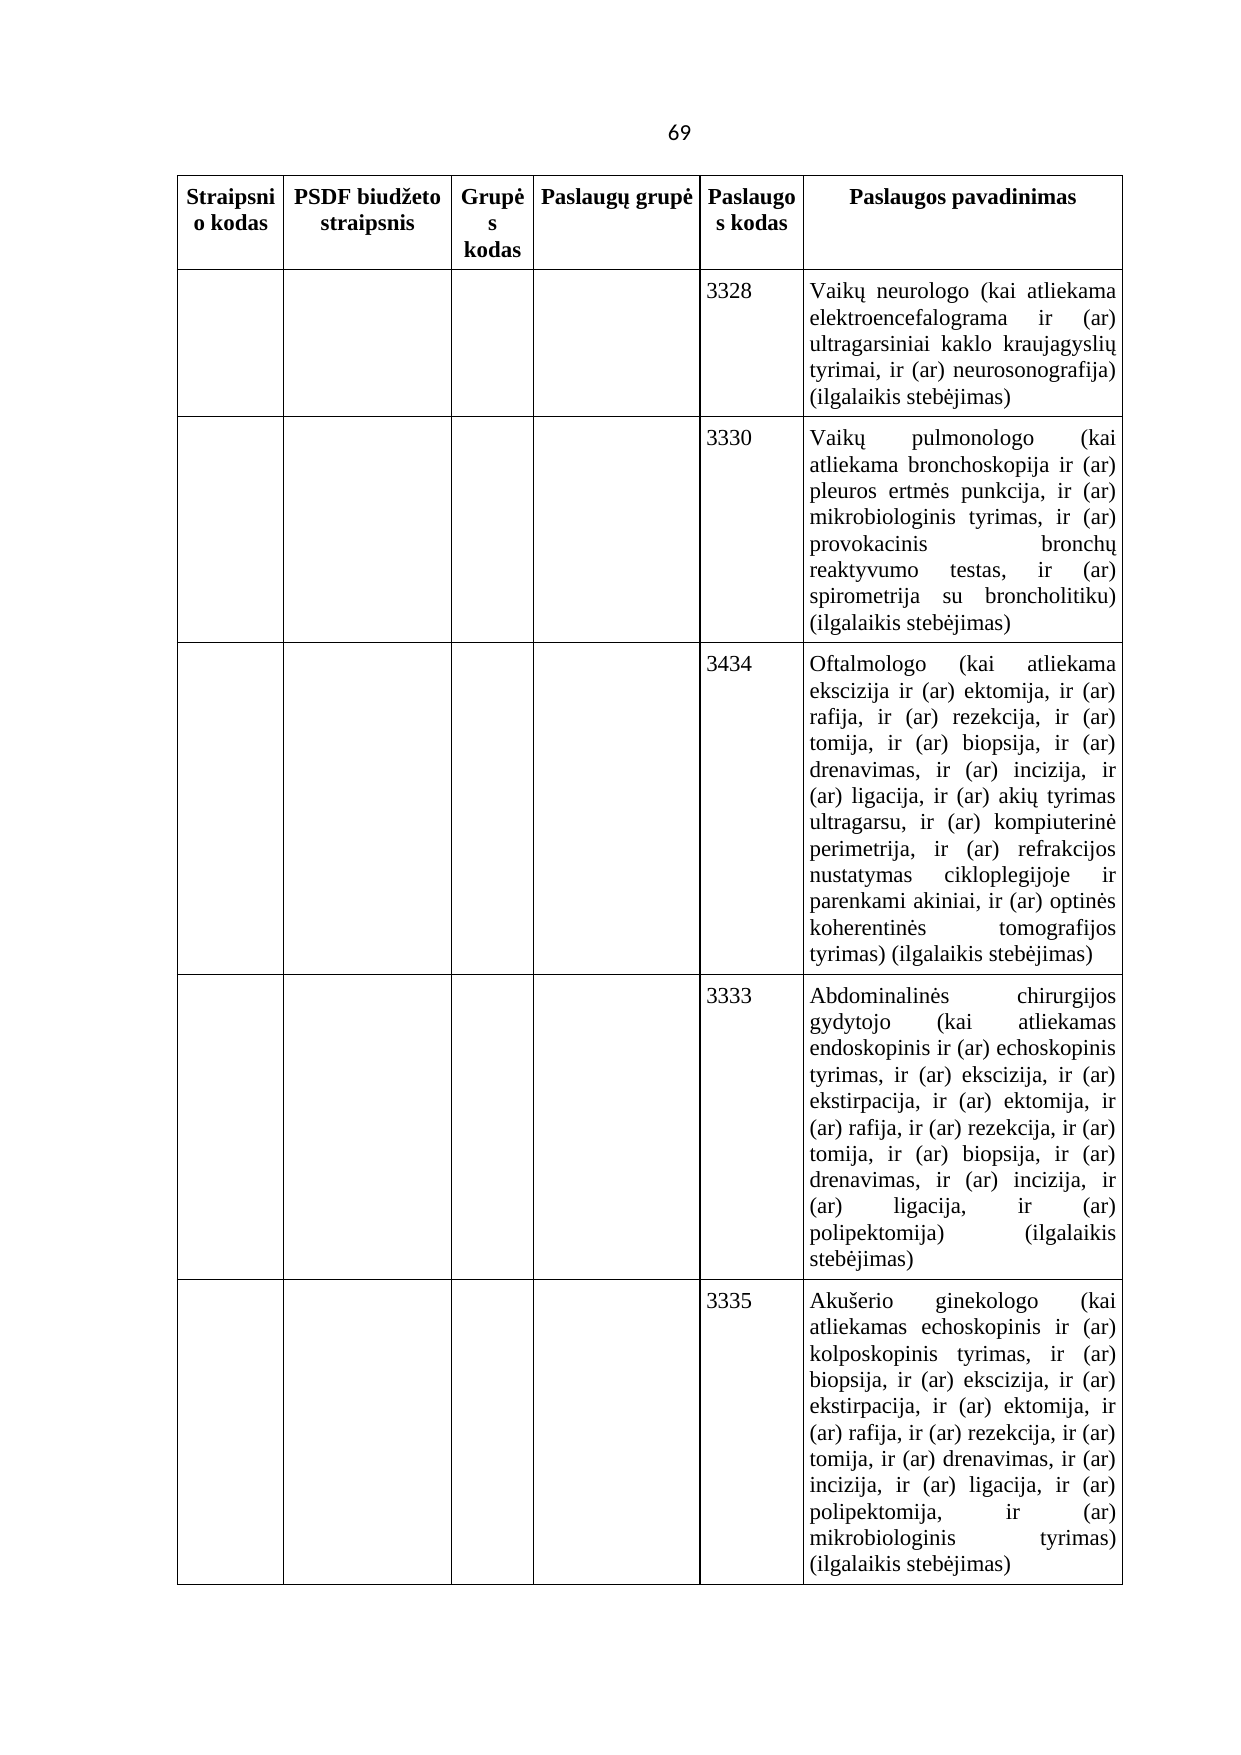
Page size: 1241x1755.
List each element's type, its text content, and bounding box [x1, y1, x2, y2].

table_cell [178, 1280, 283, 1584]
table_cell [178, 270, 283, 416]
table_header PSDF biudžeto straipsnis [284, 176, 451, 269]
table_cell 3434 [701, 643, 803, 974]
table_cell [284, 975, 451, 1279]
table_header Paslaugos pavadinimas [804, 176, 1122, 269]
table_cell 3328 [701, 270, 803, 416]
table_cell [178, 417, 283, 642]
table_cell [452, 975, 533, 1279]
table_cell 3335 [701, 1280, 803, 1584]
table_cell [452, 270, 533, 416]
table_cell [284, 1280, 451, 1584]
table_cell [284, 643, 451, 974]
table_header Grupės kodas [452, 176, 533, 269]
table_cell [452, 643, 533, 974]
table_cell 3333 [701, 975, 803, 1279]
table_cell Vaikų neurologo (kai atliekama elektroencefalograma ir (ar) ultragarsiniai kaklo kraujagyslių tyrimai, ir (ar) neurosonografija) (ilgalaikis stebėjimas) [804, 270, 1122, 416]
table_cell [284, 270, 451, 416]
table_header Paslaugų grupė [534, 176, 699, 269]
table_cell [452, 1280, 533, 1584]
table_cell Vaikų pulmonologo (kai atliekama bronchoskopija ir (ar) pleuros ertmės punkcija, ir (ar) mikrobiologinis tyrimas, ir (ar) provokacinis bronchų reaktyvumo testas, ir (ar) spirometrija su broncholitiku) (ilgalaikis stebėjimas) [804, 417, 1122, 642]
table_header Paslaugos kodas [701, 176, 803, 269]
table_cell Abdominalinės chirurgijos gydytojo (kai atliekamas endoskopinis ir (ar) echoskopinis tyrimas, ir (ar) ekscizija, ir (ar) ekstirpacija, ir (ar) ektomija, ir (ar) rafija, ir (ar) rezekcija, ir (ar) tomija, ir (ar) biopsija, ir (ar) drenavimas, ir (ar) incizija, ir (ar) ligacija, ir (ar) polipektomija) (ilgalaikis stebėjimas) [804, 975, 1122, 1279]
table_cell [534, 417, 699, 642]
table_cell [178, 975, 283, 1279]
table_cell 3330 [701, 417, 803, 642]
table_cell [284, 417, 451, 642]
table_cell [534, 975, 699, 1279]
table_cell [452, 417, 533, 642]
table_cell Oftalmologo (kai atliekama ekscizija ir (ar) ektomija, ir (ar) rafija, ir (ar) rezekcija, ir (ar) tomija, ir (ar) biopsija, ir (ar) drenavimas, ir (ar) incizija, ir (ar) ligacija, ir (ar) akių tyrimas ultragarsu, ir (ar) kompiuterinė perimetrija, ir (ar) refrakcijos nustatymas cikloplegijoje ir parenkami akiniai, ir (ar) optinės koherentinės tomografijos tyrimas) (ilgalaikis stebėjimas) [804, 643, 1122, 974]
table_cell [178, 643, 283, 974]
table_cell [534, 643, 699, 974]
table_cell [534, 1280, 699, 1584]
table_header Straipsnio kodas [178, 176, 283, 269]
table_cell Akušerio ginekologo (kai atliekamas echoskopinis ir (ar) kolposkopinis tyrimas, ir (ar) biopsija, ir (ar) ekscizija, ir (ar) ekstirpacija, ir (ar) ektomija, ir (ar) rafija, ir (ar) rezekcija, ir (ar) tomija, ir (ar) drenavimas, ir (ar) incizija, ir (ar) ligacija, ir (ar) polipektomija, ir (ar) mikrobiologinis tyrimas) (ilgalaikis stebėjimas) [804, 1280, 1122, 1584]
table_cell [534, 270, 699, 416]
